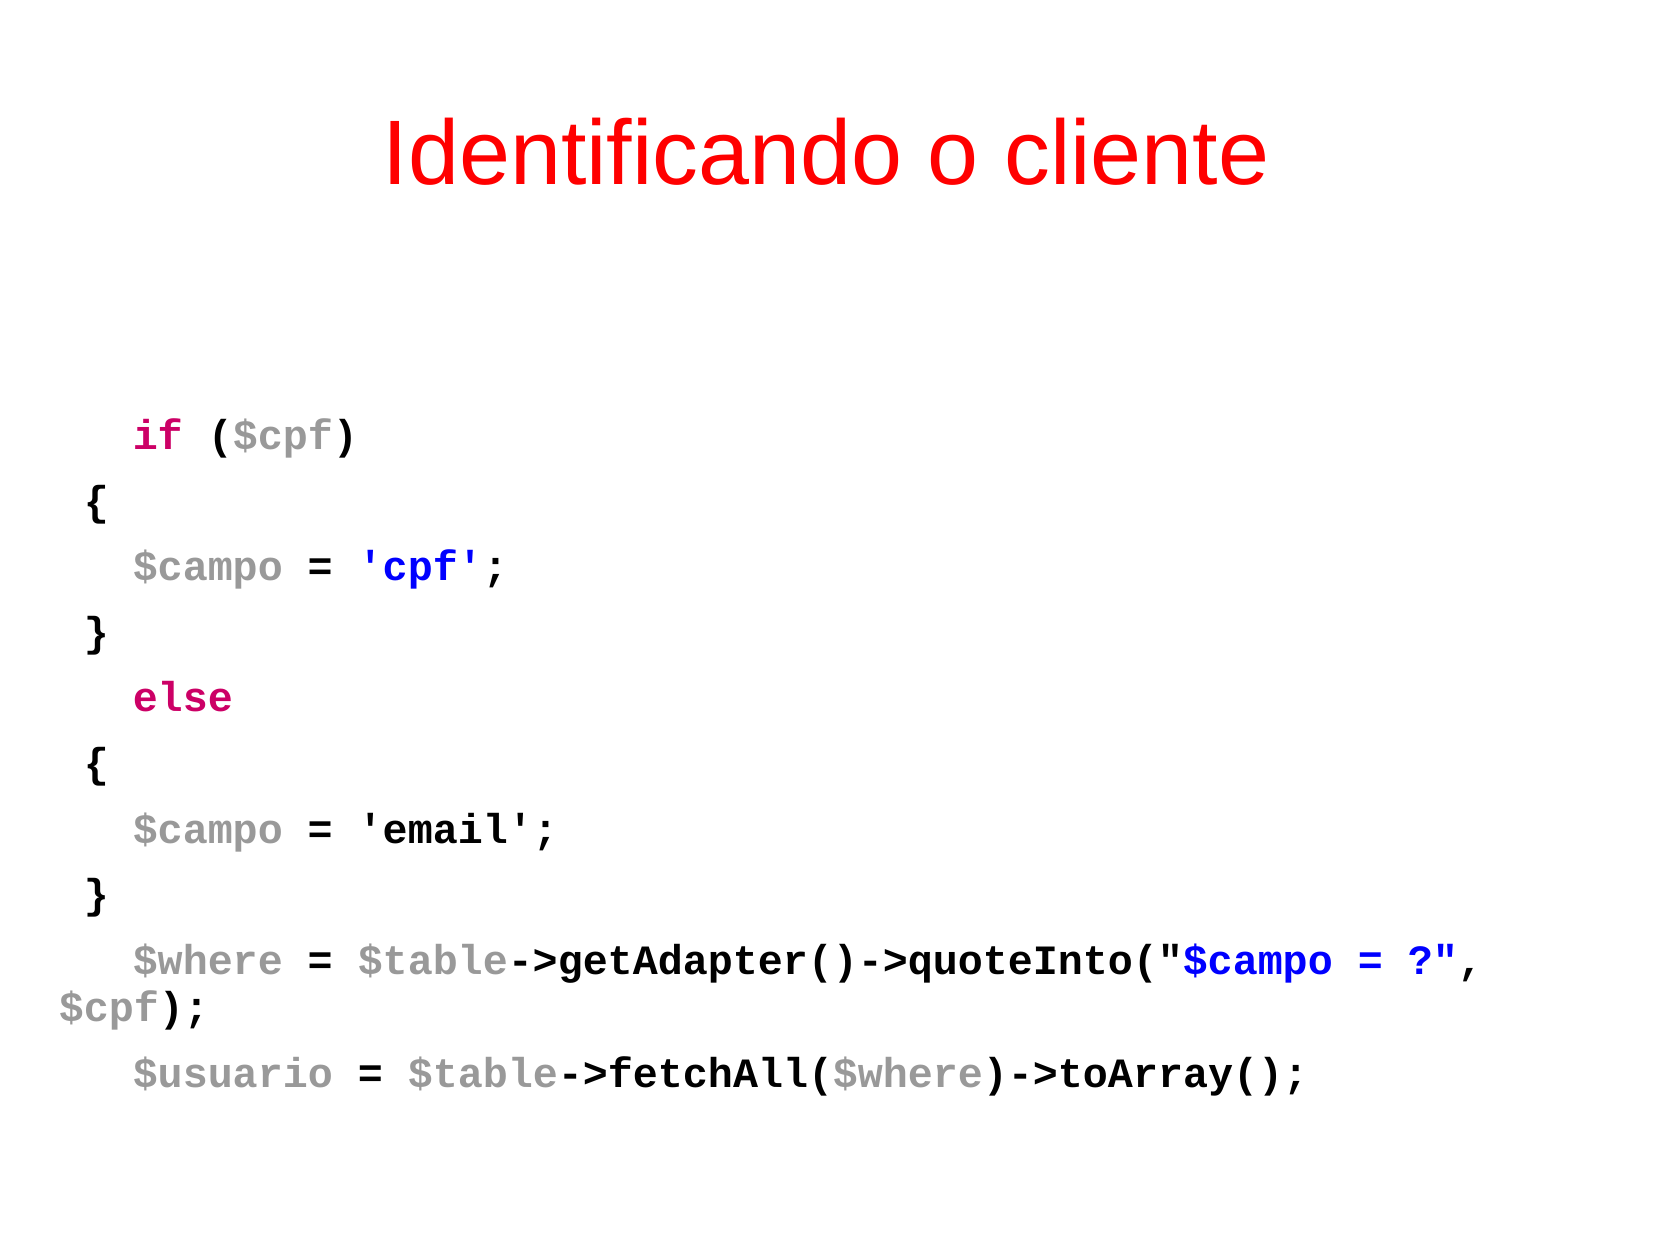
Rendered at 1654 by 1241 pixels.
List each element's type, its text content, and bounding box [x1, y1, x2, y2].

list if ($cpf) { $campo = 'cpf'; } else { $campo = 'email'; } $where = $table->getAdapter()->quoteInto("$campo = ?", $cpf); $usuario = $table->fetchAll($where)->toArray(); [59, 283, 1607, 1182]
title Identificando o cliente [82, 49, 1571, 257]
